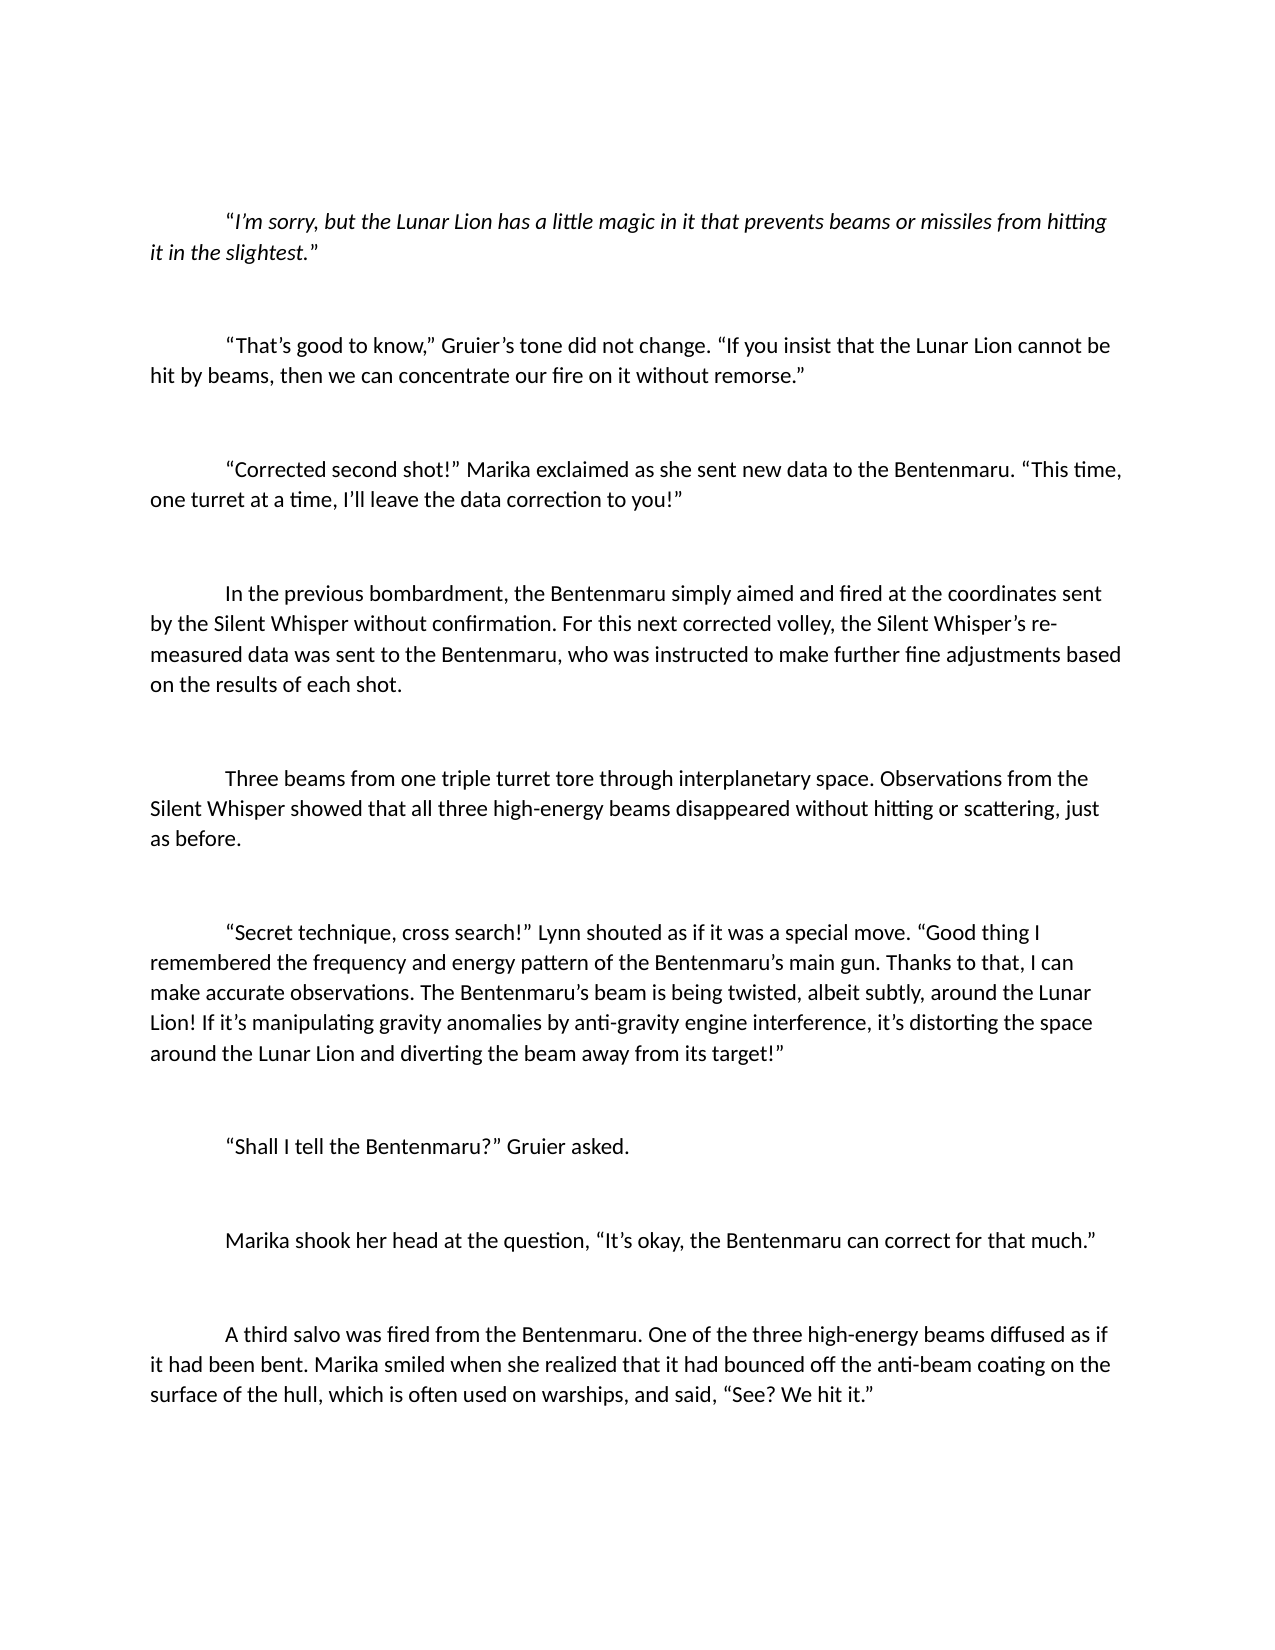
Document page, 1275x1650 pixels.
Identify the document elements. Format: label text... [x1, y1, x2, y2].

text “I’m sorry, but the Lunar Lion has a little magic in it that prevents beams or missiles from hitting it in the slightest.” [150, 207, 1125, 266]
text Three beams from one triple turret tore through interplanetary space. Observations from the Silent Whisper showed that all three high-energy beams disappeared without hitting or scattering, just as before. [150, 764, 1125, 852]
text “That’s good to know,” Gruier’s tone did not change. “If you insist that the Lunar Lion cannot be hit by beams, then we can concentrate our fire on it without remorse.” [150, 331, 1125, 390]
text In the previous bombardment, the Bentenmaru simply aimed and fired at the coordinates sent by the Silent Whisper without confirmation. For this next corrected volley, the Silent Whisper’s re-measured data was sent to the Bentenmaru, who was instructed to make further fine adjustments based on the results of each shot. [150, 579, 1125, 698]
text “Shall I tell the Bentenmaru?” Gruier asked. [150, 1132, 1125, 1161]
text “Corrected second shot!” Marika exclaimed as she sent new data to the Bentenmaru. “This time, one turret at a time, I’ll leave the data correction to you!” [150, 455, 1125, 514]
text A third salvo was fired from the Bentenmaru. One of the three high-energy beams diffused as if it had been bent. Marika smiled when she realized that it had bounced off the anti-beam coating on the surface of the hull, which is often used on warships, and said, “See? We hit it.” [150, 1320, 1125, 1408]
text “Secret technique, cross search!” Lynn shouted as if it was a special move. “Good thing I remembered the frequency and energy pattern of the Bentenmaru’s main gun. Thanks to that, I can make accurate observations. The Bentenmaru’s beam is being twisted, albeit subtly, around the Lunar Lion! If it’s manipulating gravity anomalies by anti-gravity engine interference, it’s distorting the space around the Lunar Lion and diverting the beam away from its target!” [150, 918, 1125, 1067]
text Marika shook her head at the question, “It’s okay, the Bentenmaru can correct for that much.” [150, 1226, 1125, 1254]
